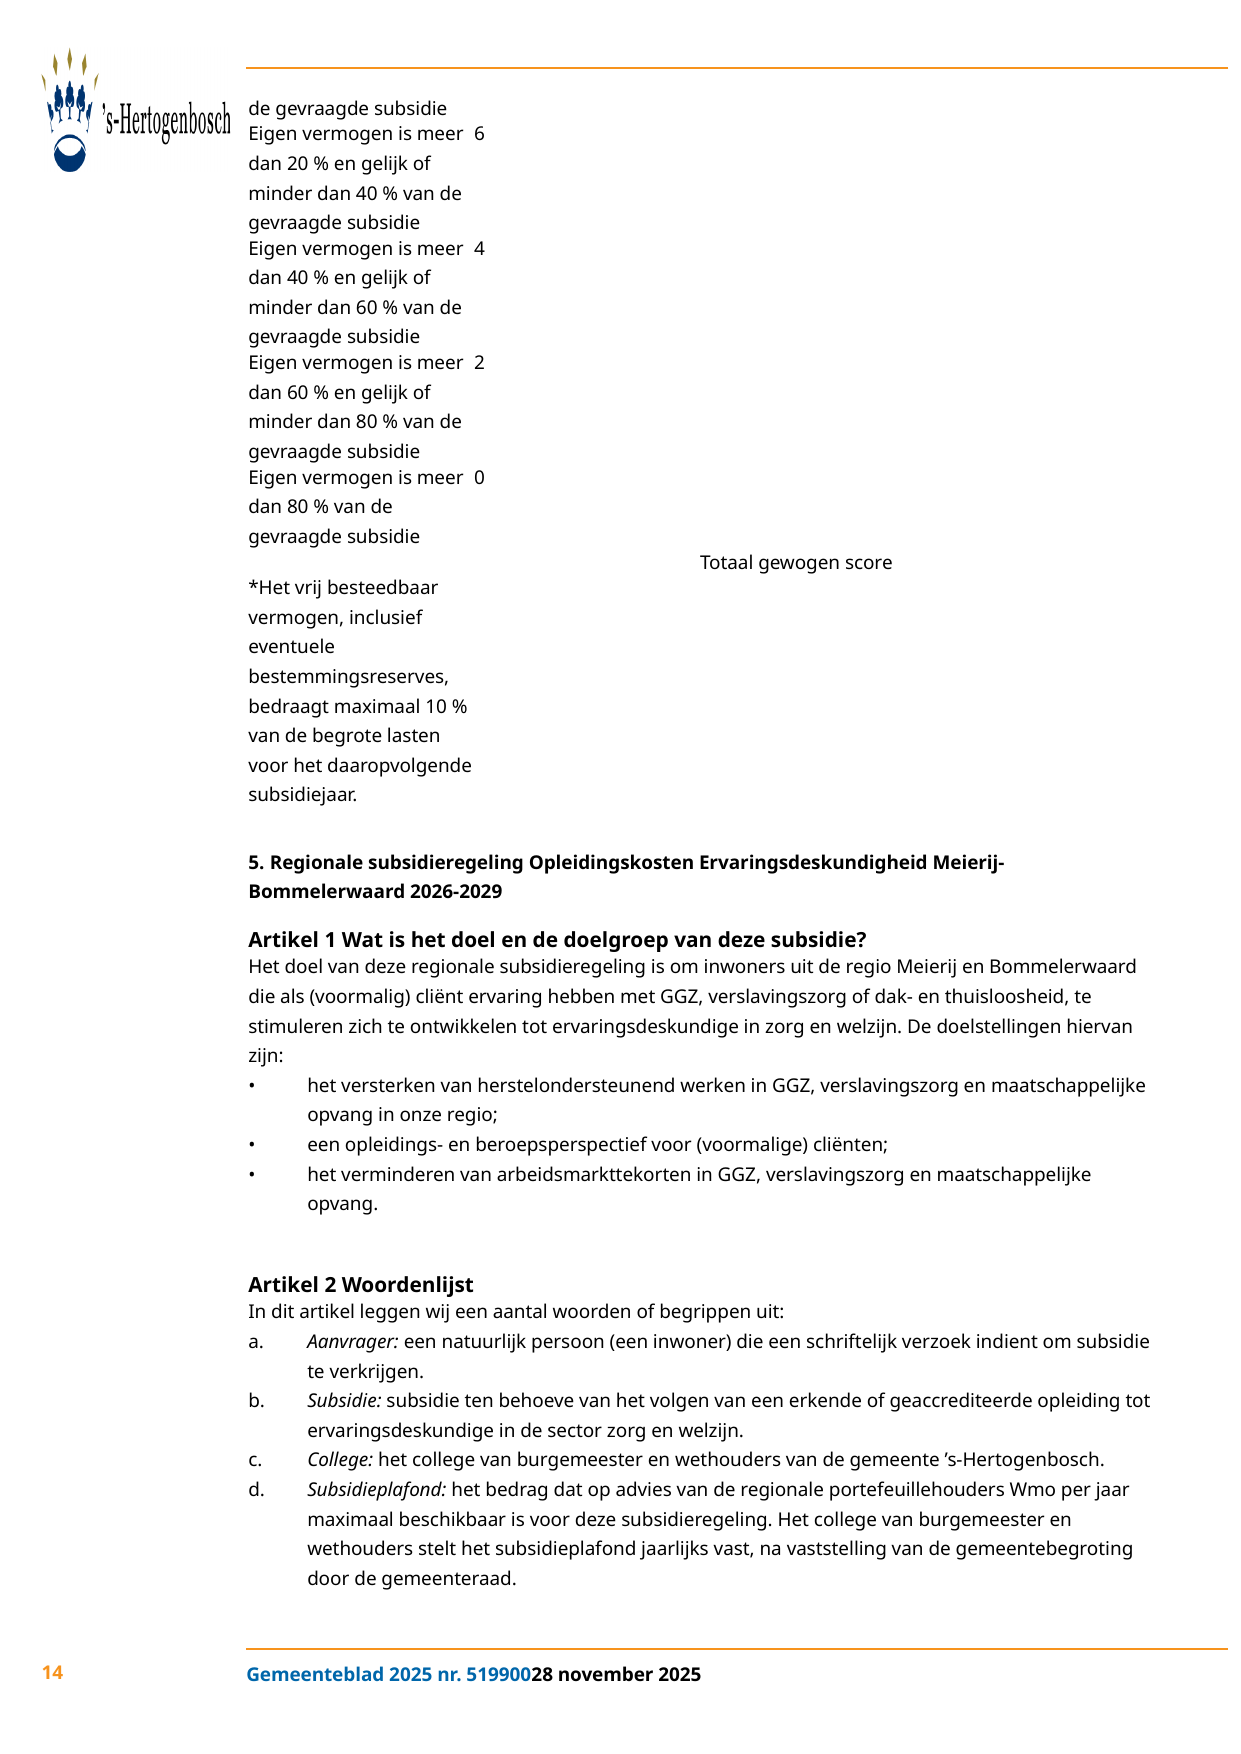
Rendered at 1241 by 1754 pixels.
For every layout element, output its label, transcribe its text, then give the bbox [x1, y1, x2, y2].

text In dit artikel leggen wij een aantal woorden of begrippen uit: [248, 1299, 1152, 1324]
table_cell [926, 235, 1152, 349]
list Subsidieplafond: het bedrag dat op advies van de regionale portefeuillehouders Wmo per jaar maximaal beschikbaar is voor deze subsidieregeling. Het college van burgemeester en wethouders stelt het subsidieplafond jaarlijks vast, na vaststelling van de gemeentebegroting door de gemeenteraad. [248, 1476, 1152, 1591]
table_cell [700, 575, 926, 807]
picture [41, 47, 231, 172]
table_cell Eigen vermogen is meer dan 60 % en gelijk of minder dan 80 % van de gevraagde subsidie [248, 350, 474, 464]
table_cell Eigen vermogen is meer dan 40 % en gelijk of minder dan 60 % van de gevraagde subsidie [248, 235, 474, 349]
table_cell [248, 549, 474, 574]
table_cell [474, 549, 700, 574]
table_cell de gevraagde subsidie [248, 95, 474, 121]
table_cell [926, 575, 1152, 807]
table_cell Eigen vermogen is meer dan 20 % en gelijk of minder dan 40 % van de gevraagde subsidie [248, 121, 474, 235]
list College: het college van burgemeester en wethouders van de gemeente ’s-Hertogenbosch. [248, 1447, 1152, 1472]
text Het doel van deze regionale subsidieregeling is om inwoners uit de regio Meierij en Bommelerwaard die als (voormalig) cliënt ervaring hebben met GGZ, verslavingszorg of dak- en thuisloosheid, te stimuleren zich te ontwikkelen tot ervaringsdeskundige in zorg en welzijn. De doelstellingen hiervan zijn: [248, 954, 1152, 1068]
table_cell [926, 549, 1152, 574]
table_cell [700, 121, 926, 235]
table_cell Totaal gewogen score [700, 549, 926, 574]
table_cell [474, 575, 700, 807]
table_cell 2 [474, 350, 700, 464]
text 5. Regionale subsidieregeling Opleidingskosten Ervaringsdeskundigheid Meierij-Bommelerwaard 2026-2029 [248, 847, 1152, 904]
list het verminderen van arbeidsmarkttekorten in GGZ, verslavingszorg en maatschappelijke opvang. [248, 1161, 1152, 1216]
list een opleidings- en beroepsperspectief voor (voormalige) cliënten; [248, 1131, 1152, 1157]
table_cell 4 [474, 235, 700, 349]
table_cell *Het vrij besteedbaar vermogen, inclusief eventuele bestemmingsreserves, bedraagt maximaal 10 % van de begrote lasten voor het daaropvolgende subsidiejaar. [248, 575, 474, 807]
table_cell [926, 350, 1152, 464]
table_cell Eigen vermogen is meer dan 80 % van de gevraagde subsidie [248, 464, 474, 549]
table_cell [926, 95, 1152, 121]
table_cell [700, 95, 926, 121]
table_cell [926, 464, 1152, 549]
table_cell [700, 350, 926, 464]
table_cell [700, 235, 926, 349]
table_cell [926, 121, 1152, 235]
table_cell 0 [474, 464, 700, 549]
text Artikel 1 Wat is het doel en de doelgroep van deze subsidie? [248, 925, 1152, 954]
text Artikel 2 Woordenlijst [248, 1270, 1152, 1299]
table_cell [700, 464, 926, 549]
table_cell [474, 95, 700, 121]
list Subsidie: subsidie ten behoeve van het volgen van een erkende of geaccrediteerde opleiding tot ervaringsdeskundige in de sector zorg en welzijn. [248, 1387, 1152, 1443]
list Aanvrager: een natuurlijk persoon (een inwoner) die een schriftelijk verzoek indient om subsidie te verkrijgen. [248, 1328, 1152, 1384]
table_cell 6 [474, 121, 700, 235]
list het versterken van herstelondersteunend werken in GGZ, verslavingszorg en maatschappelijke opvang in onze regio; [248, 1072, 1152, 1127]
